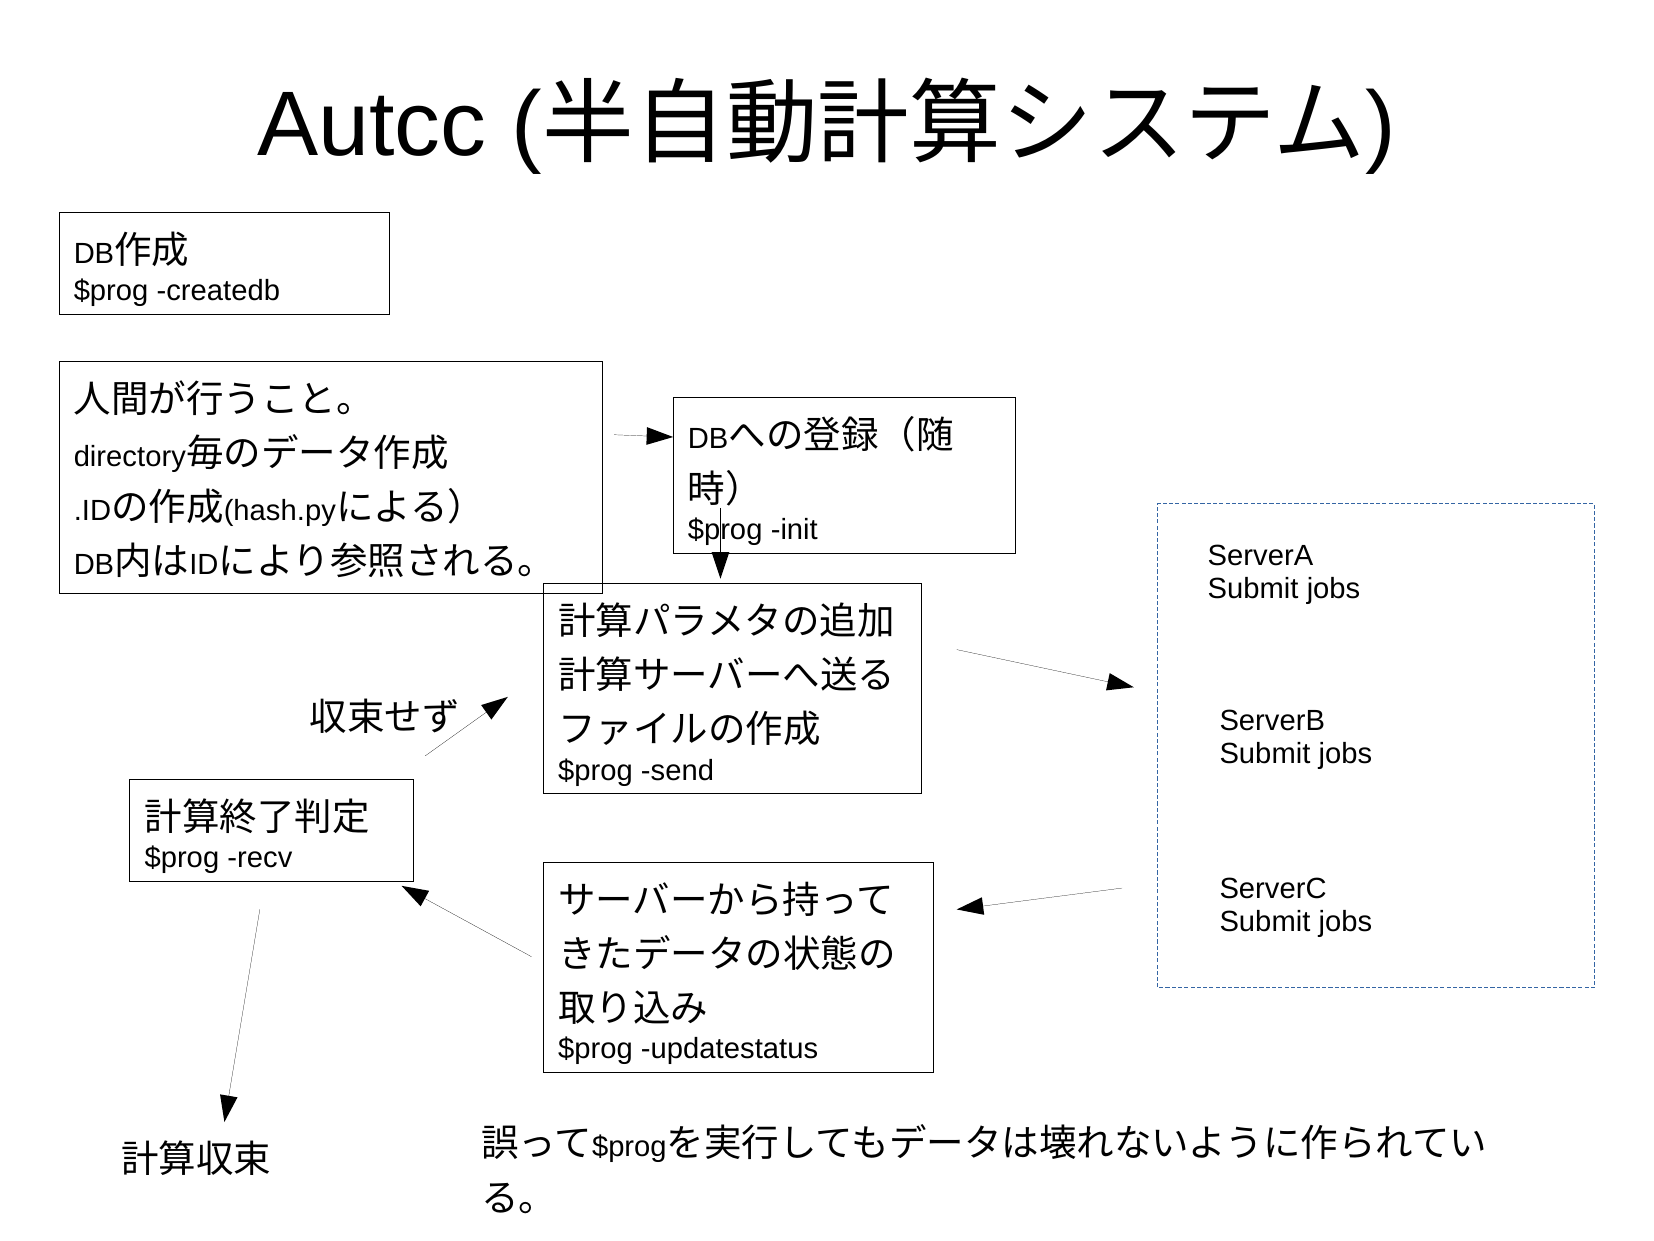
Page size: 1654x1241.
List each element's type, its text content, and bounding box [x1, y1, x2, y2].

title Autcc (半自動計算システム) [82, 11, 1571, 219]
text_box 計算収束 [106, 1122, 343, 1193]
text_box ServerC Submit jobs [1204, 864, 1536, 945]
text_box 誤って$progを実行してもデータは壊れないように作られている。 [466, 1106, 1560, 1161]
text_box ServerA Submit jobs [1192, 531, 1524, 612]
text_box DB作成 $prog -createdb [59, 212, 390, 300]
text_box 人間が行うこと。 directory毎のデータ作成 .IDの作成(hash.pyによる） DB内はIDにより参照される。 [59, 361, 603, 532]
text_box 収束せず [295, 679, 497, 733]
text_box 計算パラメタの追加 計算サーバーへ送るファイルの作成 $prog -send [543, 583, 922, 745]
text_box ServerB Submit jobs [1204, 696, 1536, 778]
text_box サーバーから持ってきたデータの状態の取り込み $prog -updatestatus [543, 862, 934, 1024]
text_box 計算終了判定 $prog -recv [129, 779, 414, 865]
text_box DBへの登録（随時） $prog -init [673, 397, 1016, 485]
